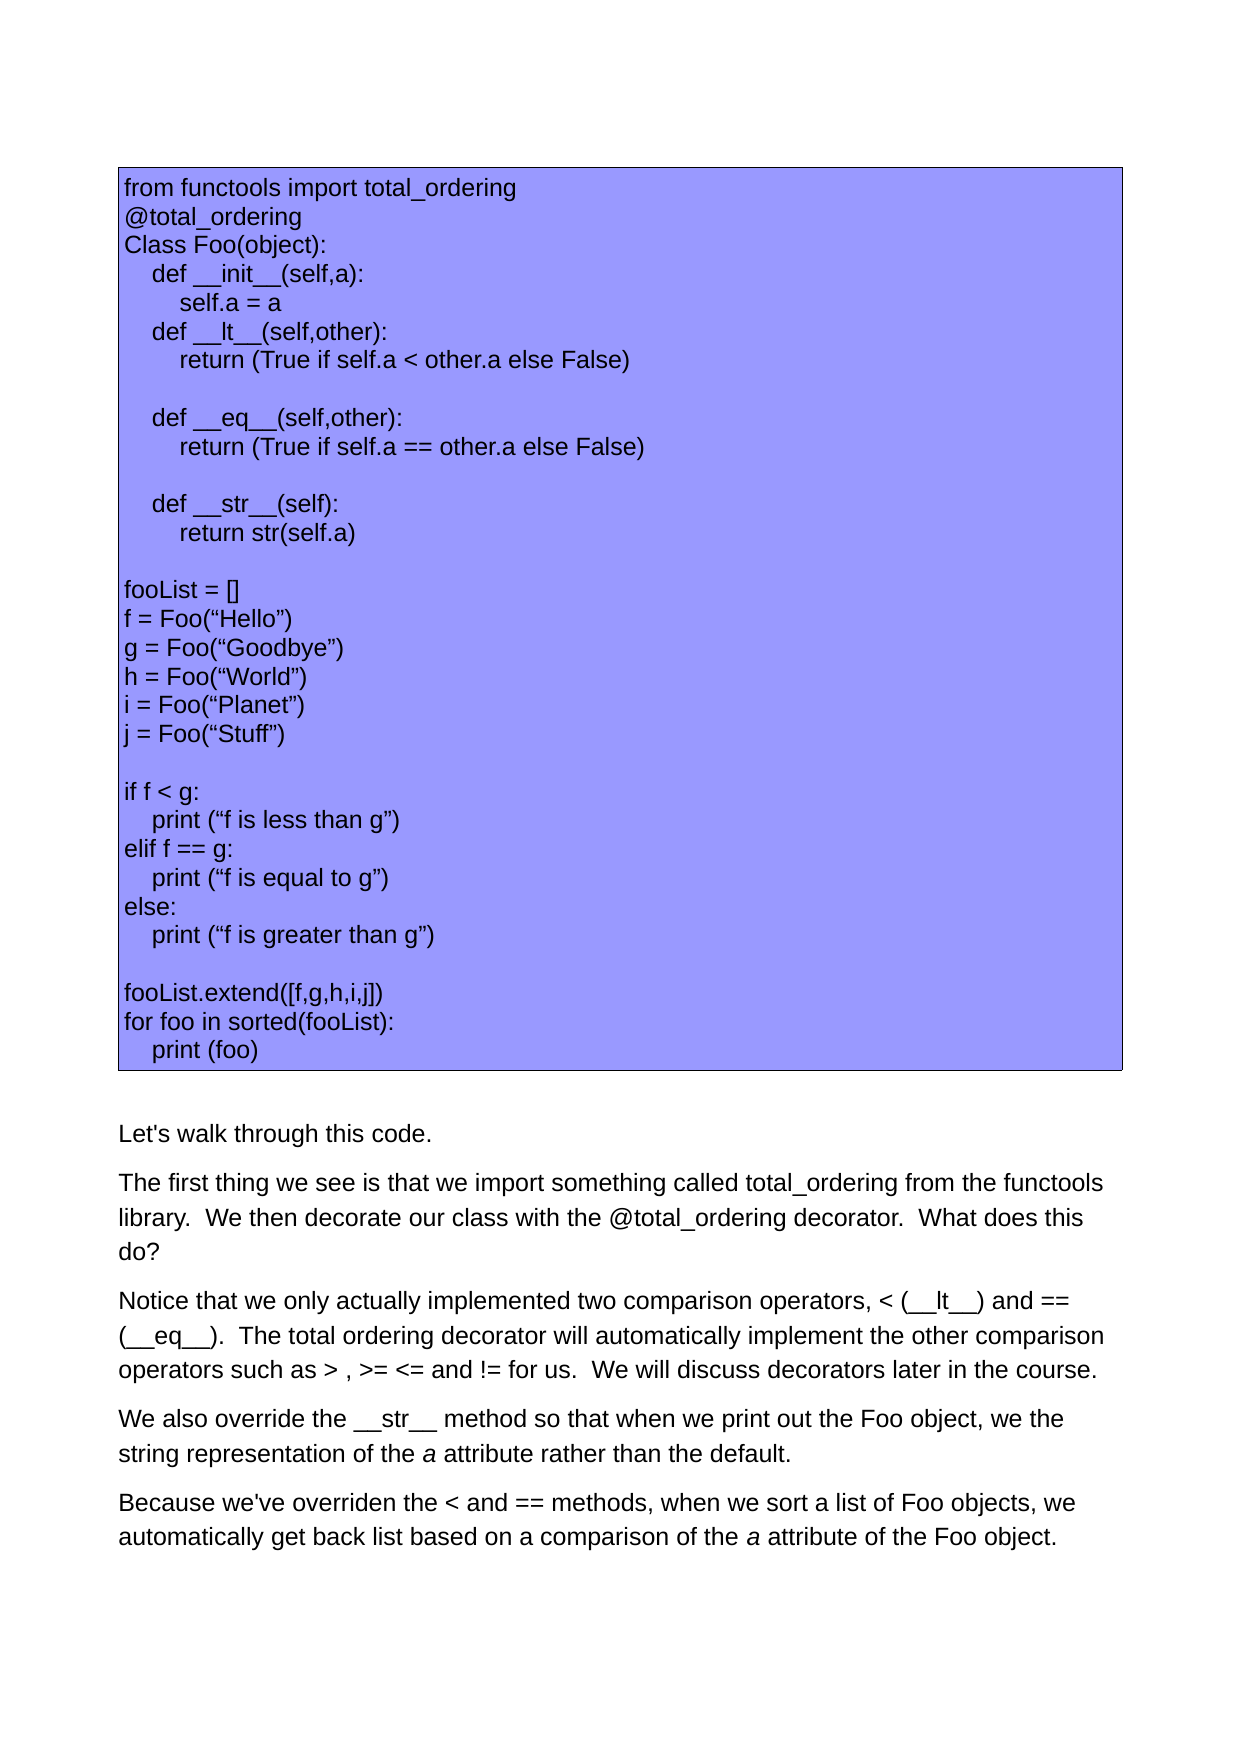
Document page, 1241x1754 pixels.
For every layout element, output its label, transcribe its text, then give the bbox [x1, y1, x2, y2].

text Notice that we only actually implemented two comparison operators, < (__lt__) and == (__eq__). The total ordering decorator will automatically implement the other comparison operators such as > , >= <= and != for us. We will discuss decorators later in the course. [118, 1286, 1122, 1384]
table_header from functools import total_ordering @total_ordering Class Foo(object): def __init__(self,a): self.a = a def __lt__(self,other): return (True if self.a < other.a else False) def __eq__(self,other): return (True if self.a == other.a else False) def __str__(self): return str(self.a) fooList = [] f = Foo(“Hello”) g = Foo(“Goodbye”) h = Foo(“World”) i = Foo(“Planet”) j = Foo(“Stuff”) if f < g: print (“f is less than g”) elif f == g: print (“f is equal to g”) else: print (“f is greater than g”) fooList.extend([f,g,h,i,j]) for foo in sorted(fooList): print (foo) [119, 168, 1122, 1070]
text Because we've overriden the < and == methods, when we sort a list of Foo objects, we automatically get back list based on a comparison of the a attribute of the Foo object. [118, 1488, 1122, 1551]
text We also override the __str__ method so that when we print out the Foo object, we the string representation of the a attribute rather than the default. [118, 1404, 1122, 1467]
text Let's walk through this code. [118, 1119, 1122, 1148]
text The first thing we see is that we import something called total_ordering from the functools library. We then decorate our class with the @total_ordering decorator. What does this do? [118, 1168, 1122, 1266]
